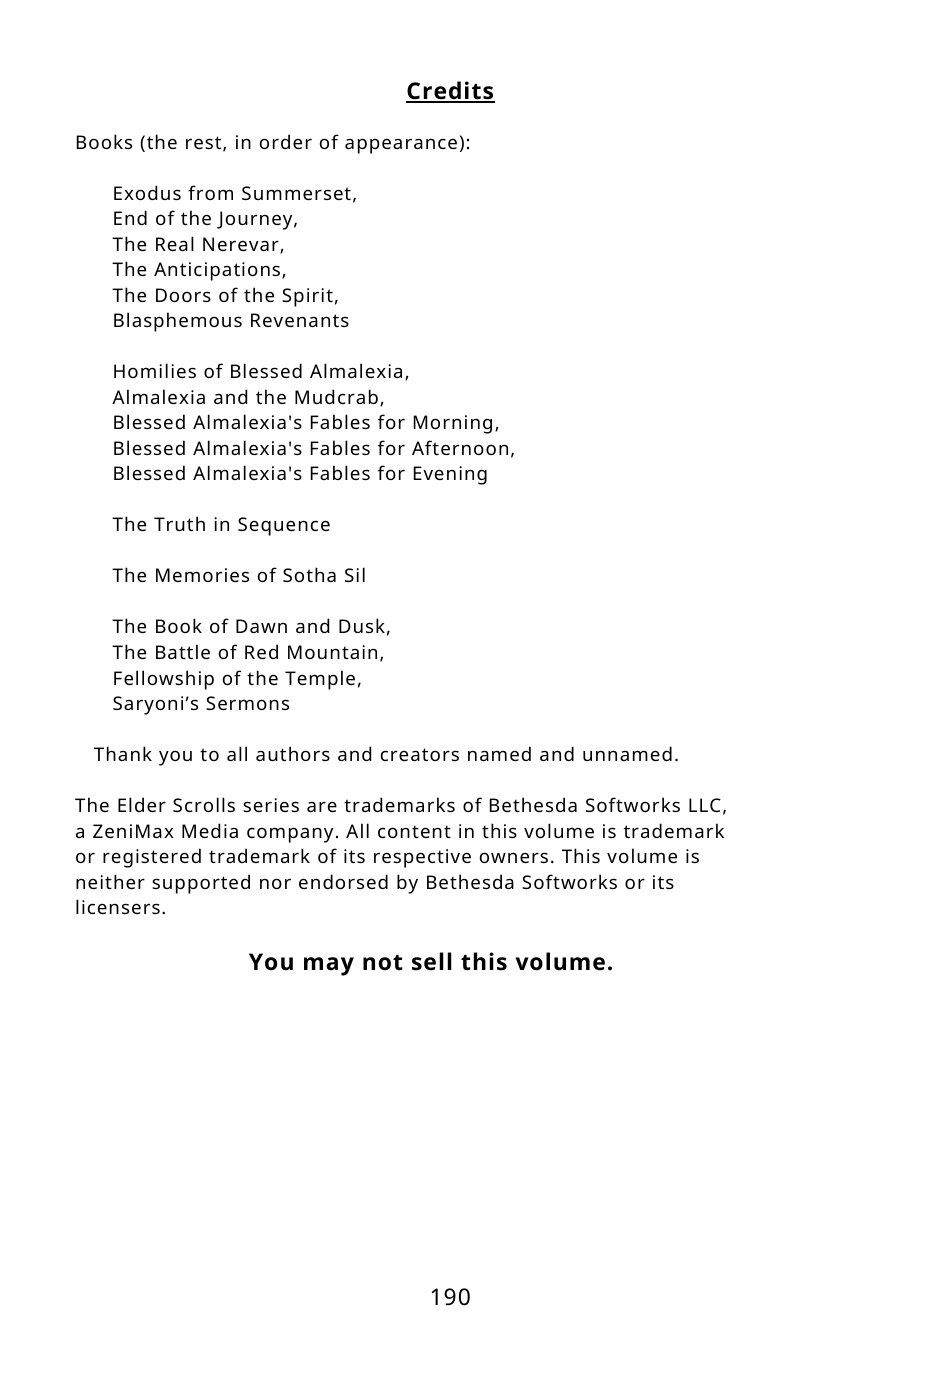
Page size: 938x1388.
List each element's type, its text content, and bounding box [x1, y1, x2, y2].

text Homilies of Blessed Almalexia, Almalexia and the Mudcrab, Blessed Almalexia's Fables for Morning, Blessed Almalexia's Fables for Afternoon, Blessed Almalexia's Fables for Evening [112, 359, 787, 486]
text The Book of Dawn and Dusk, The Battle of Red Mountain, Fellowship of the Temple, Saryoni’s Sermons [112, 614, 825, 716]
text Credits [75, 75, 825, 106]
text The Memories of Sotha Sil [112, 563, 825, 588]
text The Truth in Sequence [112, 512, 825, 537]
text Books (the rest, in order of appearance): [75, 129, 825, 154]
text The Elder Scrolls series are trademarks of Bethesda Softworks LLC, a ZeniMax Media company. All content in this volume is trademark or registered trademark of its respective owners. This volume is neither supported nor endorsed by Bethesda Softworks or its licensers. [75, 792, 769, 920]
text You may not sell this volume. [75, 946, 787, 977]
text Thank you to all authors and creators named and unnamed. [94, 741, 825, 767]
text Exodus from Summerset, End of the Journey, The Real Nerevar, The Anticipations, The Doors of the Spirit, Blasphemous Revenants [112, 180, 787, 333]
